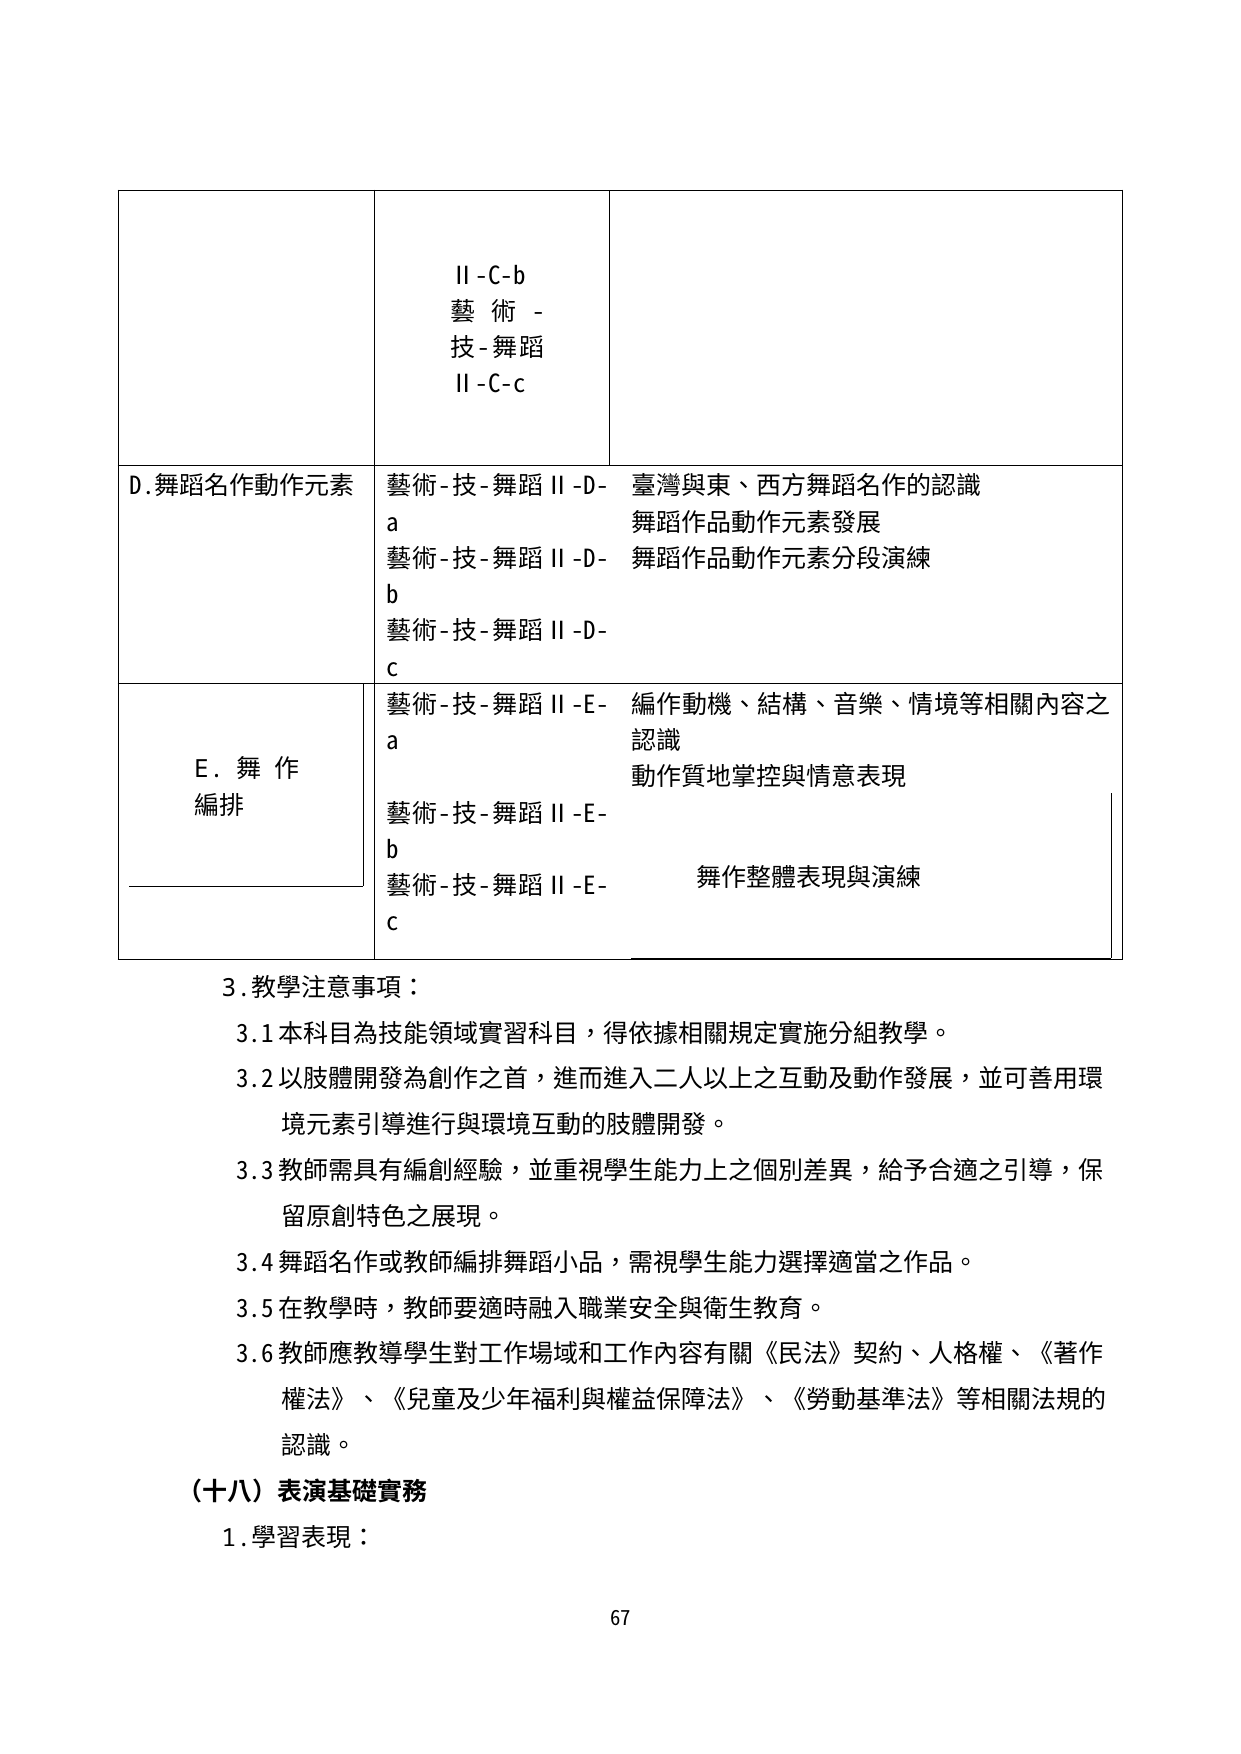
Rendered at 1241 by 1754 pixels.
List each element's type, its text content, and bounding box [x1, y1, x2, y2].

text 3.3教師需具有編創經驗，並重視學生能力上之個別差異，給予合適之引導，保留原創特色之展現。 [236, 1143, 1122, 1234]
table_cell 臺灣與東、西方舞蹈名作的認識 舞蹈作品動作元素發展 舞蹈作品動作元素分段演練 [620, 466, 1122, 683]
table_cell [610, 191, 620, 465]
text 3.2以肢體開發為創作之首，進而進入二人以上之互動及動作發展，並可善用環境元素引導進行與環境互動的肢體開發。 [236, 1051, 1122, 1143]
text 3.4舞蹈名作或教師編排舞蹈小品，需視學生能力選擇適當之作品。 [236, 1234, 1122, 1280]
text 3.5在教學時，教師要適時融入職業安全與衛生教育。 [236, 1280, 1122, 1326]
table_cell [620, 191, 1122, 465]
table_cell 藝術-技-舞蹈Ⅱ-E-a 藝術-技-舞蹈Ⅱ-E-b 藝術-技-舞蹈Ⅱ-E-c [375, 684, 620, 958]
table_cell 藝術-技-舞蹈Ⅱ-D-a 藝術-技-舞蹈Ⅱ-D-b 藝術-技-舞蹈Ⅱ-D-c [375, 466, 620, 683]
text 3.教學注意事項： [168, 960, 1122, 1005]
table_cell E.舞作編排 [119, 684, 374, 958]
table_cell Ⅱ-C-b 藝術-技-舞蹈Ⅱ-C-c [375, 191, 609, 465]
table_cell [119, 191, 374, 465]
text 1.學習表現： [168, 1509, 1122, 1555]
text （十八）表演基礎實務 [177, 1464, 1122, 1509]
text 3.6教師應教導學生對工作場域和工作內容有關《民法》契約、人格權、《著作權法》、《兒童及少年福利與權益保障法》、《勞動基準法》等相關法規的認識。 [236, 1326, 1122, 1464]
table_cell D.舞蹈名作動作元素 [119, 466, 374, 683]
table_cell 編作動機、結構、音樂、情境等相關內容之認識 動作質地掌控與情意表現 舞作整體表現與演練 [620, 684, 1122, 958]
text 3.1本科目為技能領域實習科目，得依據相關規定實施分組教學。 [236, 1005, 1122, 1051]
